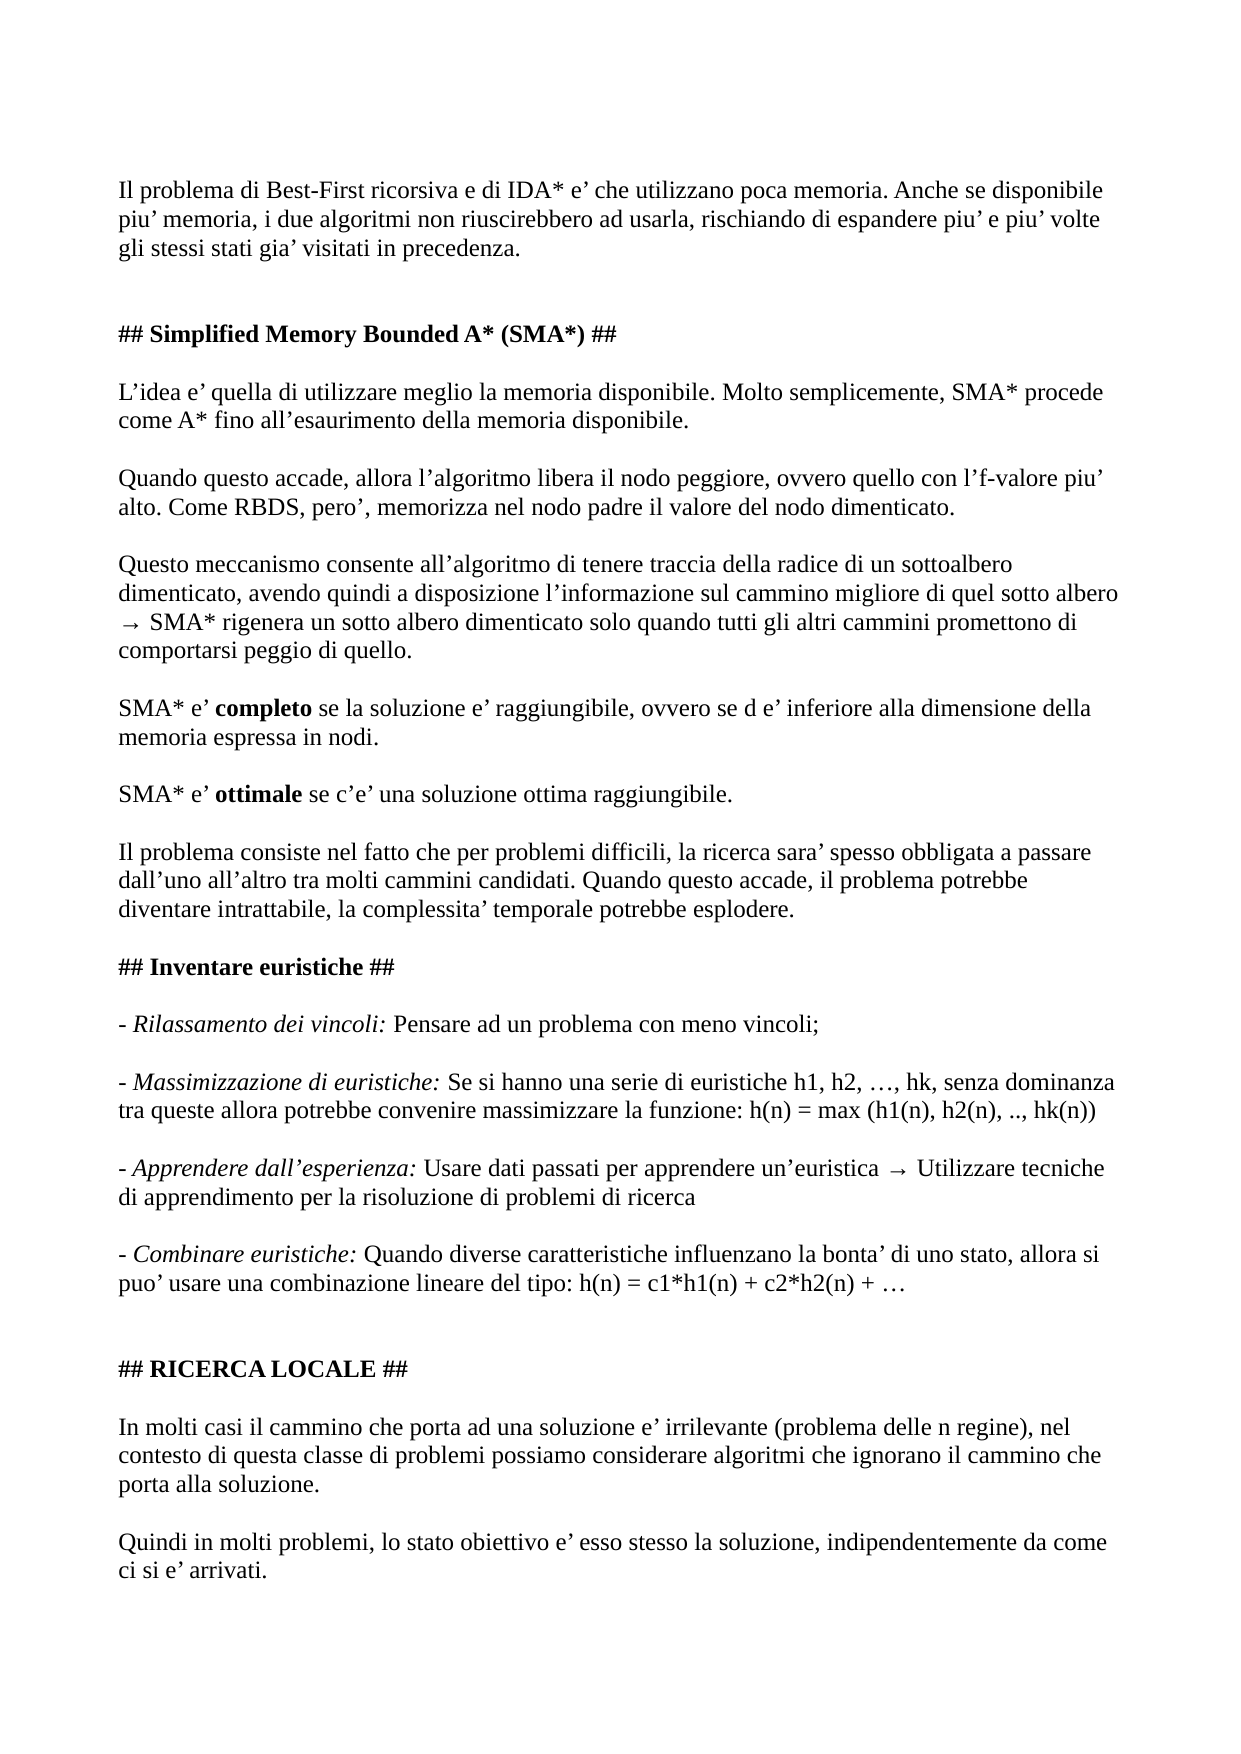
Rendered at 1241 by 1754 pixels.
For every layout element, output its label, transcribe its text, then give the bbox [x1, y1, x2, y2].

text In molti casi il cammino che porta ad una soluzione e’ irrilevante (problema delle n regine), nel contesto di questa classe di problemi possiamo considerare algoritmi che ignorano il cammino che porta alla soluzione. [118, 1412, 1122, 1498]
text Quando questo accade, allora l’algoritmo libera il nodo peggiore, ovvero quello con l’f-valore piu’ alto. Come RBDS, pero’, memorizza nel nodo padre il valore del nodo dimenticato. [118, 463, 1122, 521]
text Quindi in molti problemi, lo stato obiettivo e’ esso stesso la soluzione, indipendentemente da come ci si e’ arrivati. [118, 1527, 1122, 1584]
text Il problema consiste nel fatto che per problemi difficili, la ricerca sara’ spesso obbligata a passare dall’uno all’altro tra molti cammini candidati. Quando questo accade, il problema potrebbe diventare intrattabile, la complessita’ temporale potrebbe esplodere. [118, 837, 1122, 923]
text ## Simplified Memory Bounded A* (SMA*) ## [118, 319, 1122, 348]
text ## RICERCA LOCALE ## [118, 1354, 1122, 1383]
text - Apprendere dall’esperienza: Usare dati passati per apprendere un’euristica → Utilizzare tecniche di apprendimento per la risoluzione di problemi di ricerca [118, 1153, 1122, 1211]
text SMA* e’ completo se la soluzione e’ raggiungibile, ovvero se d e’ inferiore alla dimensione della memoria espressa in nodi. [118, 693, 1122, 751]
text - Rilassamento dei vincoli: Pensare ad un problema con meno vincoli; [118, 1009, 1122, 1038]
text SMA* e’ ottimale se c’e’ una soluzione ottima raggiungibile. [118, 779, 1122, 808]
text L’idea e’ quella di utilizzare meglio la memoria disponibile. Molto semplicemente, SMA* procede come A* fino all’esaurimento della memoria disponibile. [118, 377, 1122, 434]
text Questo meccanismo consente all’algoritmo di tenere traccia della radice di un sottoalbero dimenticato, avendo quindi a disposizione l’informazione sul cammino migliore di quel sotto albero → SMA* rigenera un sotto albero dimenticato solo quando tutti gli altri cammini promettono di comportarsi peggio di quello. [118, 549, 1122, 664]
text ## Inventare euristiche ## [118, 952, 1122, 981]
text Il problema di Best-First ricorsiva e di IDA* e’ che utilizzano poca memoria. Anche se disponibile piu’ memoria, i due algoritmi non riuscirebbero ad usarla, rischiando di espandere piu’ e piu’ volte gli stessi stati gia’ visitati in precedenza. [118, 176, 1122, 262]
text - Massimizzazione di euristiche: Se si hanno una serie di euristiche h1, h2, …, hk, senza dominanza tra queste allora potrebbe convenire massimizzare la funzione: h(n) = max (h1(n), h2(n), .., hk(n)) [118, 1067, 1122, 1124]
text - Combinare euristiche: Quando diverse caratteristiche influenzano la bonta’ di uno stato, allora si puo’ usare una combinazione lineare del tipo: h(n) = c1*h1(n) + c2*h2(n) + … [118, 1239, 1122, 1297]
